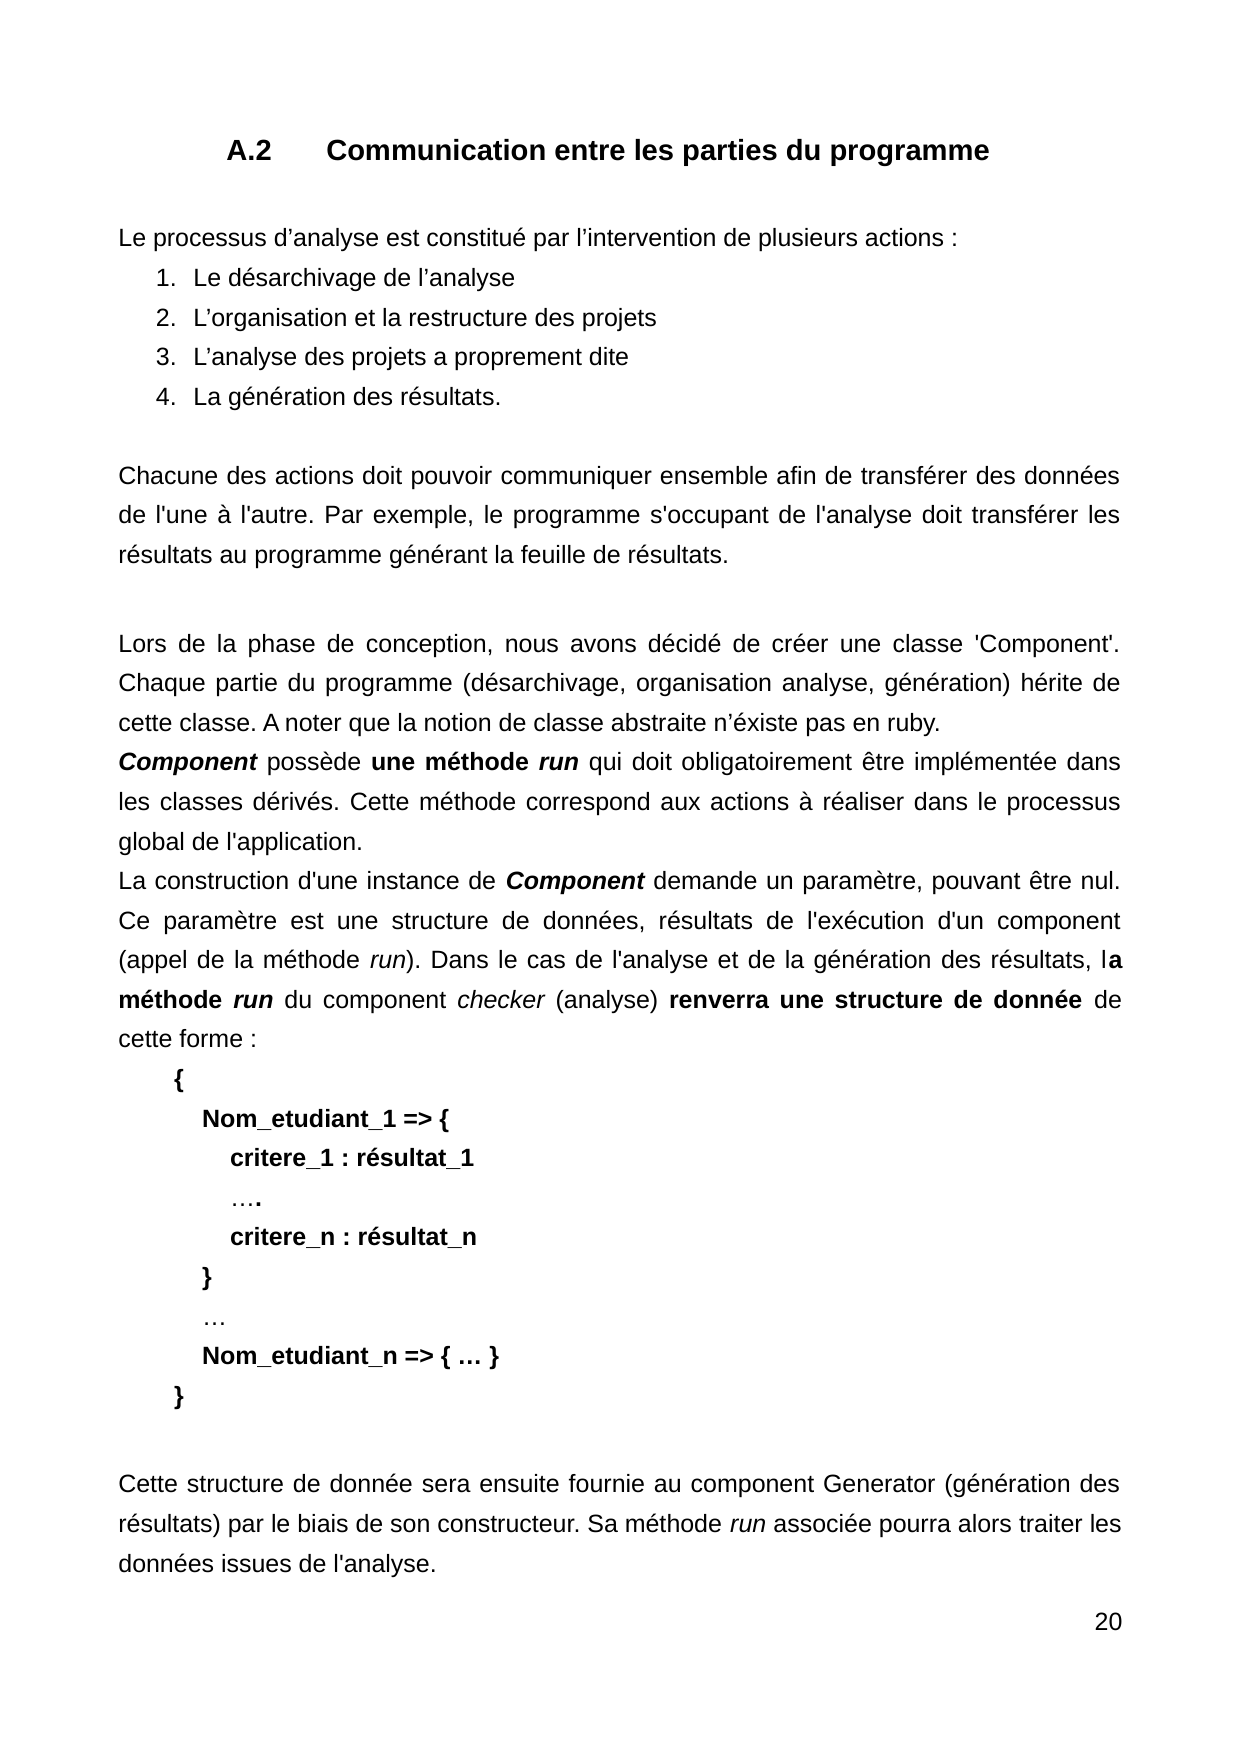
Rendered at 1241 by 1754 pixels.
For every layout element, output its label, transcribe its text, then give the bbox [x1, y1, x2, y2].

text critere_1 : résultat_1 [118, 1143, 1122, 1172]
text Le processus d’analyse est constitué par l’intervention de plusieurs actions : [118, 184, 1122, 252]
text … [118, 1302, 1122, 1330]
subtitle Communication entre les parties du programme [178, 133, 1122, 166]
text …. [118, 1183, 1122, 1212]
text Lors de la phase de conception, nous avons décidé de créer une classe 'Component'. Chaque partie du programme (désarchivage, organisation analyse, génération) hérite de cette classe. A noter que la notion de classe abstraite n’éxiste pas en ruby. [118, 629, 1122, 737]
list Le désarchivage de l’analyse [156, 263, 1122, 292]
text } [118, 1262, 1122, 1291]
text Cette structure de donnée sera ensuite fournie au component Generator (génération des résultats) par le biais de son constructeur. Sa méthode run associée pourra alors traiter les données issues de l'analyse. [118, 1469, 1122, 1577]
text critere_n : résultat_n [118, 1222, 1122, 1251]
text La construction d'une instance de Component demande un paramètre, pouvant être nul. Ce paramètre est une structure de données, résultats de l'exécution d'un component (appel de la méthode run). Dans le cas de l'analyse et de la génération des résultats, la méthode run du component checker (analyse) renverra une structure de donnée de cette forme : [118, 866, 1122, 1053]
list La génération des résultats. [156, 382, 1122, 410]
text Component possède une méthode run qui doit obligatoirement être implémentée dans les classes dérivés. Cette méthode correspond aux actions à réaliser dans le processus global de l'application. [118, 747, 1122, 855]
list L’organisation et la restructure des projets [156, 302, 1122, 331]
list L’analyse des projets a proprement dite [156, 342, 1122, 371]
text Chacune des actions doit pouvoir communiquer ensemble afin de transférer des données de l'une à l'autre. Par exemple, le programme s'occupant de l'analyse doit transférer les résultats au programme générant la feuille de résultats. [118, 421, 1122, 569]
text } [118, 1381, 1122, 1409]
text Nom_etudiant_n => { … } [118, 1341, 1122, 1370]
text Nom_etudiant_1 => { [118, 1104, 1122, 1132]
text { [118, 1064, 1122, 1093]
